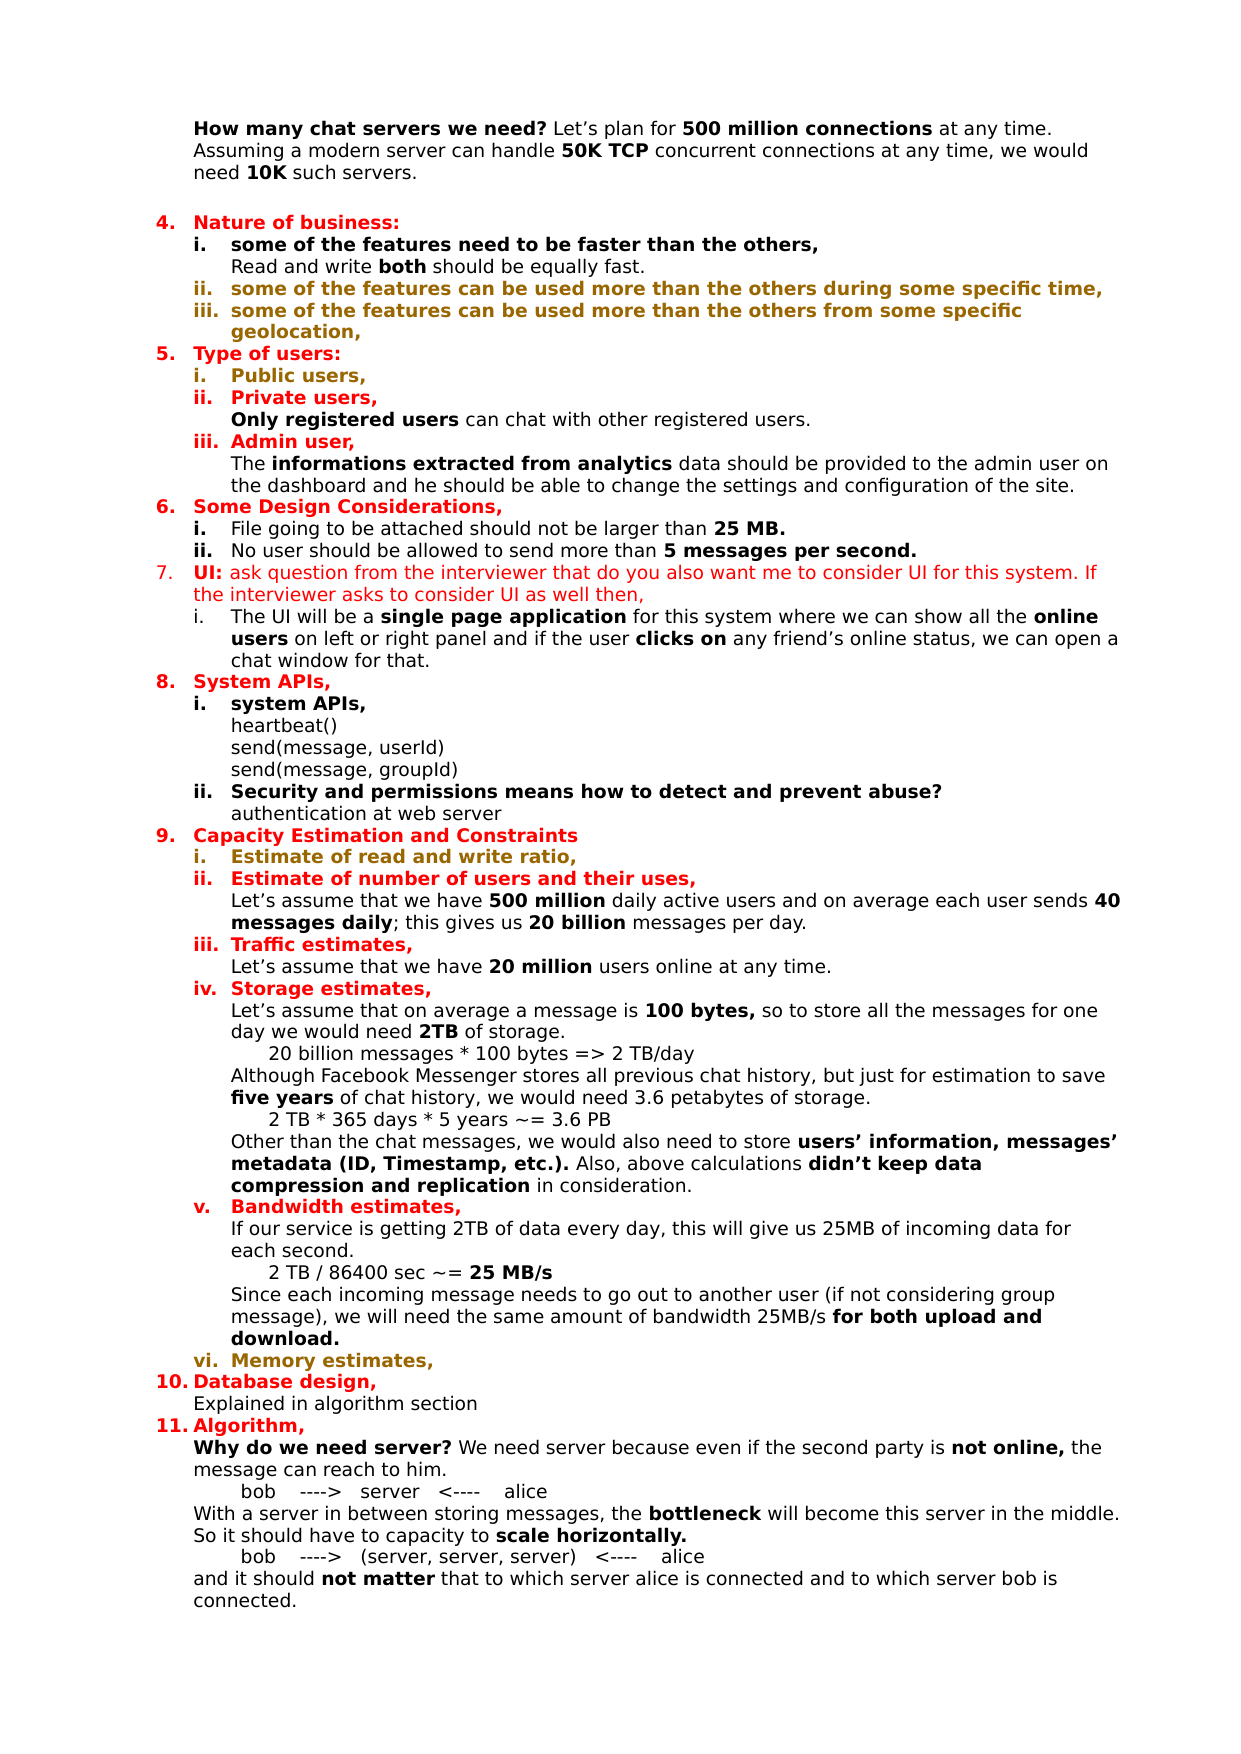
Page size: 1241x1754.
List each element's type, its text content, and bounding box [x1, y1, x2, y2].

list 2 TB / 86400 sec ~= 25 MB/s [231, 1262, 1122, 1284]
list send(message, userId) [193, 737, 1122, 759]
list Although Facebook Messenger stores all previous chat history, but just for estimation to save five years of chat history, we would need 3.6 petabytes of storage. [193, 1065, 1122, 1109]
list some of the features can be used more than the others from some specific geolocation, [193, 299, 1122, 343]
list Security and permissions means how to detect and prevent abuse? [193, 781, 1122, 803]
list Let’s assume that we have 500 million daily active users and on average each user sends 40 messages daily; this gives us 20 billion messages per day. [193, 890, 1122, 934]
list Admin user, [193, 431, 1122, 453]
list UI: ask question from the interviewer that do you also want me to consider UI for this system. If the interviewer asks to consider UI as well then, [156, 562, 1122, 606]
list some of the features can be used more than the others during some specific time, [193, 278, 1122, 299]
list Since each incoming message needs to go out to another user (if not considering group message), we will need the same amount of bandwidth 25MB/s for both upload and download. [193, 1284, 1122, 1349]
list Public users, [193, 365, 1122, 387]
list Type of users: [156, 343, 1122, 365]
list 2 TB * 365 days * 5 years ~= 3.6 PB [231, 1109, 1122, 1131]
list Explained in algorithm section [156, 1393, 1122, 1415]
list bob ----> (server, server, server) <---- alice [156, 1546, 1122, 1568]
list Why do we need server? We need server because even if the second party is not online, the message can reach to him. [156, 1437, 1122, 1481]
list Let’s assume that we have 20 million users online at any time. [193, 956, 1122, 978]
list Estimate of read and write ratio, [193, 846, 1122, 868]
list How many chat servers we need? Let’s plan for 500 million connections at any time. Assuming a modern server can handle 50K TCP concurrent connections at any time, we would need 10K such servers. [156, 118, 1122, 184]
list 20 billion messages * 100 bytes => 2 TB/day [231, 1043, 1122, 1065]
list If our service is getting 2TB of data every day, this will give us 25MB of incoming data for each second. [193, 1218, 1122, 1262]
list Algorithm, [156, 1415, 1122, 1437]
list bob ----> server <---- alice [156, 1481, 1122, 1503]
list Some Design Considerations, [156, 496, 1122, 518]
list and it should not matter that to which server alice is connected and to which server bob is connected. [156, 1568, 1122, 1612]
list Private users, [193, 387, 1122, 409]
list The informations extracted from analytics data should be provided to the admin user on the dashboard and he should be able to change the settings and configuration of the site. [193, 453, 1122, 496]
list With a server in between storing messages, the bottleneck will become this server in the middle. So it should have to capacity to scale horizontally. [156, 1503, 1122, 1546]
list Read and write both should be equally fast. [193, 256, 1122, 278]
list some of the features need to be faster than the others, [193, 234, 1122, 256]
list Database design, [156, 1371, 1122, 1393]
list Bandwidth estimates, [193, 1196, 1122, 1218]
list send(message, groupId) [193, 759, 1122, 781]
list Nature of business: [156, 212, 1122, 234]
list Let’s assume that on average a message is 100 bytes, so to store all the messages for one day we would need 2TB of storage. [193, 999, 1122, 1043]
list No user should be allowed to send more than 5 messages per second. [193, 540, 1122, 562]
list heartbeat() [193, 715, 1122, 737]
list The UI will be a single page application for this system where we can show all the online users on left or right panel and if the user clicks on any friend’s online status, we can open a chat window for that. [193, 606, 1122, 671]
list Traffic estimates, [193, 934, 1122, 956]
list Only registered users can chat with other registered users. [193, 409, 1122, 431]
list system APIs, [193, 693, 1122, 715]
list Other than the chat messages, we would also need to store users’ information, messages’ metadata (ID, Timestamp, etc.). Also, above calculations didn’t keep data compression and replication in consideration. [193, 1131, 1122, 1196]
list Memory estimates, [193, 1349, 1122, 1371]
list Estimate of number of users and their uses, [193, 868, 1122, 890]
list Storage estimates, [193, 978, 1122, 999]
list File going to be attached should not be larger than 25 MB. [193, 518, 1122, 540]
list System APIs, [156, 671, 1122, 693]
list authentication at web server [193, 803, 1122, 824]
list Capacity Estimation and Constraints [156, 824, 1122, 846]
